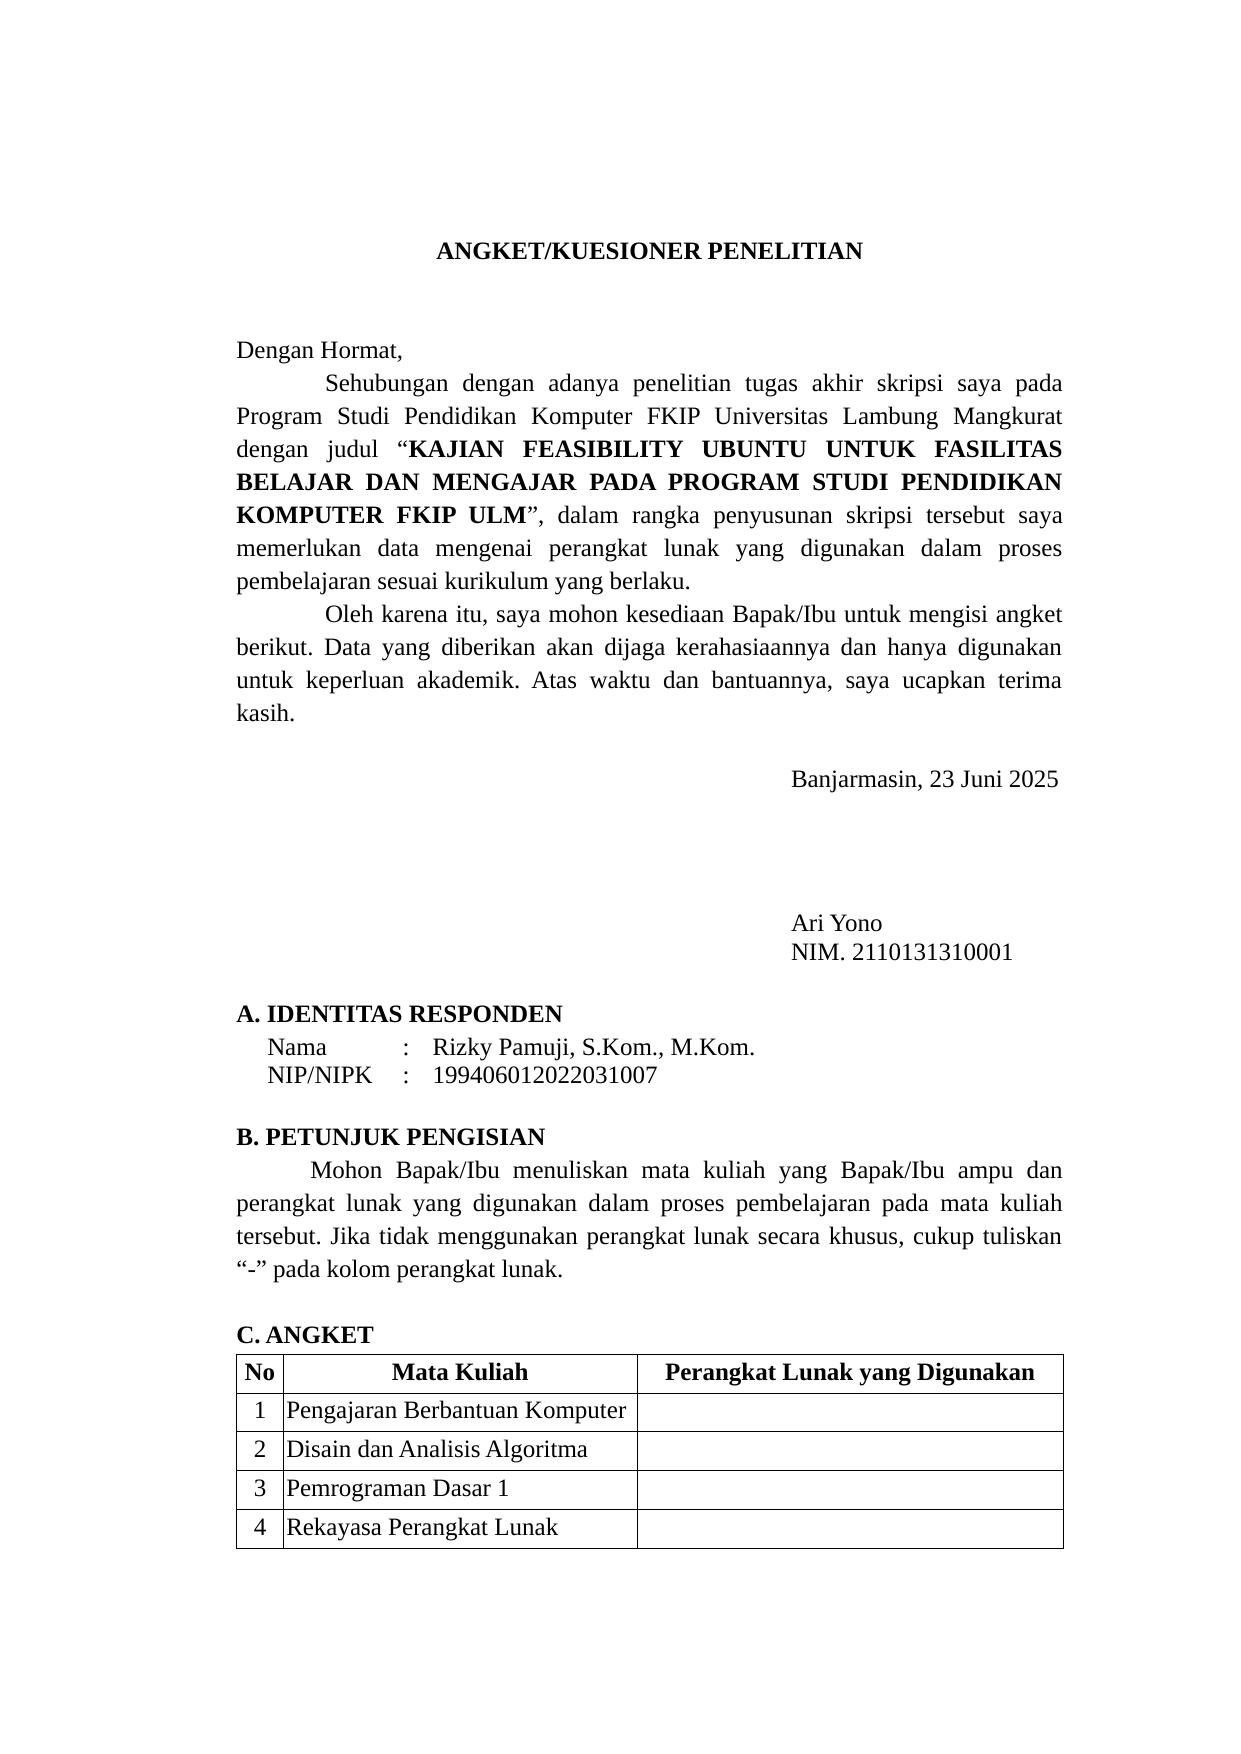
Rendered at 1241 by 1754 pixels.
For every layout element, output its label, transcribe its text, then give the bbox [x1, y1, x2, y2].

text ANGKET/KUESIONER PENELITIAN [236, 236, 1063, 265]
table_cell 2 [237, 1432, 283, 1470]
table_cell 1 [237, 1394, 283, 1431]
text C. ANGKET [236, 1321, 1063, 1349]
table_header No [237, 1355, 283, 1392]
text B. PETUNJUK PENGISIAN [236, 1122, 1063, 1151]
table_header Banjarmasin, 23 Juni 2025 [791, 765, 1063, 793]
table_cell : [403, 1061, 432, 1089]
table_header Nama [267, 1032, 402, 1061]
table_header Perangkat Lunak yang Digunakan [638, 1355, 1063, 1392]
table_cell Rekayasa Perangkat Lunak [284, 1510, 637, 1548]
table_cell 3 [237, 1471, 283, 1509]
text Mohon Bapak/Ibu menuliskan mata kuliah yang Bapak/Ibu ampu dan perangkat lunak yang digunakan dalam proses pembelajaran pada mata kuliah tersebut. Jika tidak menggunakan perangkat lunak secara khusus, cukup tuliskan “-” pada kolom perangkat lunak. [236, 1155, 1063, 1283]
text A. IDENTITAS RESPONDEN [236, 999, 1063, 1028]
table_cell [638, 1471, 1063, 1509]
text Oleh karena itu, saya mohon kesediaan Bapak/Ibu untuk mengisi angket berikut. Data yang diberikan akan dijaga kerahasiaannya dan hanya digunakan untuk keperluan akademik. Atas waktu dan bantuannya, saya ucapkan terima kasih. [236, 599, 1063, 727]
table_cell Pengajaran Berbantuan Komputer [284, 1394, 637, 1431]
table_cell 199406012022031007 [433, 1061, 1063, 1089]
table_header [236, 765, 791, 793]
table_header Rizky Pamuji, S.Kom., M.Kom. [433, 1032, 1063, 1061]
table_cell Ari Yono NIM. 2110131310001 [791, 793, 1063, 966]
table_cell NIP/NIPK [267, 1061, 402, 1089]
table_header Mata Kuliah [284, 1355, 637, 1392]
table_cell Disain dan Analisis Algoritma [284, 1432, 637, 1470]
table_cell [638, 1510, 1063, 1548]
table_cell Pemrograman Dasar 1 [284, 1471, 637, 1509]
text Sehubungan dengan adanya penelitian tugas akhir skripsi saya pada Program Studi Pendidikan Komputer FKIP Universitas Lambung Mangkurat dengan judul “KAJIAN FEASIBILITY UBUNTU UNTUK FASILITAS BELAJAR DAN MENGAJAR PADA PROGRAM STUDI PENDIDIKAN KOMPUTER FKIP ULM”, dalam rangka penyusunan skripsi tersebut saya memerlukan data mengenai perangkat lunak yang digunakan dalam proses pembelajaran sesuai kurikulum yang berlaku. [236, 368, 1063, 595]
table_cell [236, 793, 791, 966]
table_cell [638, 1394, 1063, 1431]
table_cell [638, 1432, 1063, 1470]
table_header : [403, 1032, 432, 1061]
text Dengan Hormat, [236, 335, 1063, 364]
table_cell 4 [237, 1510, 283, 1548]
